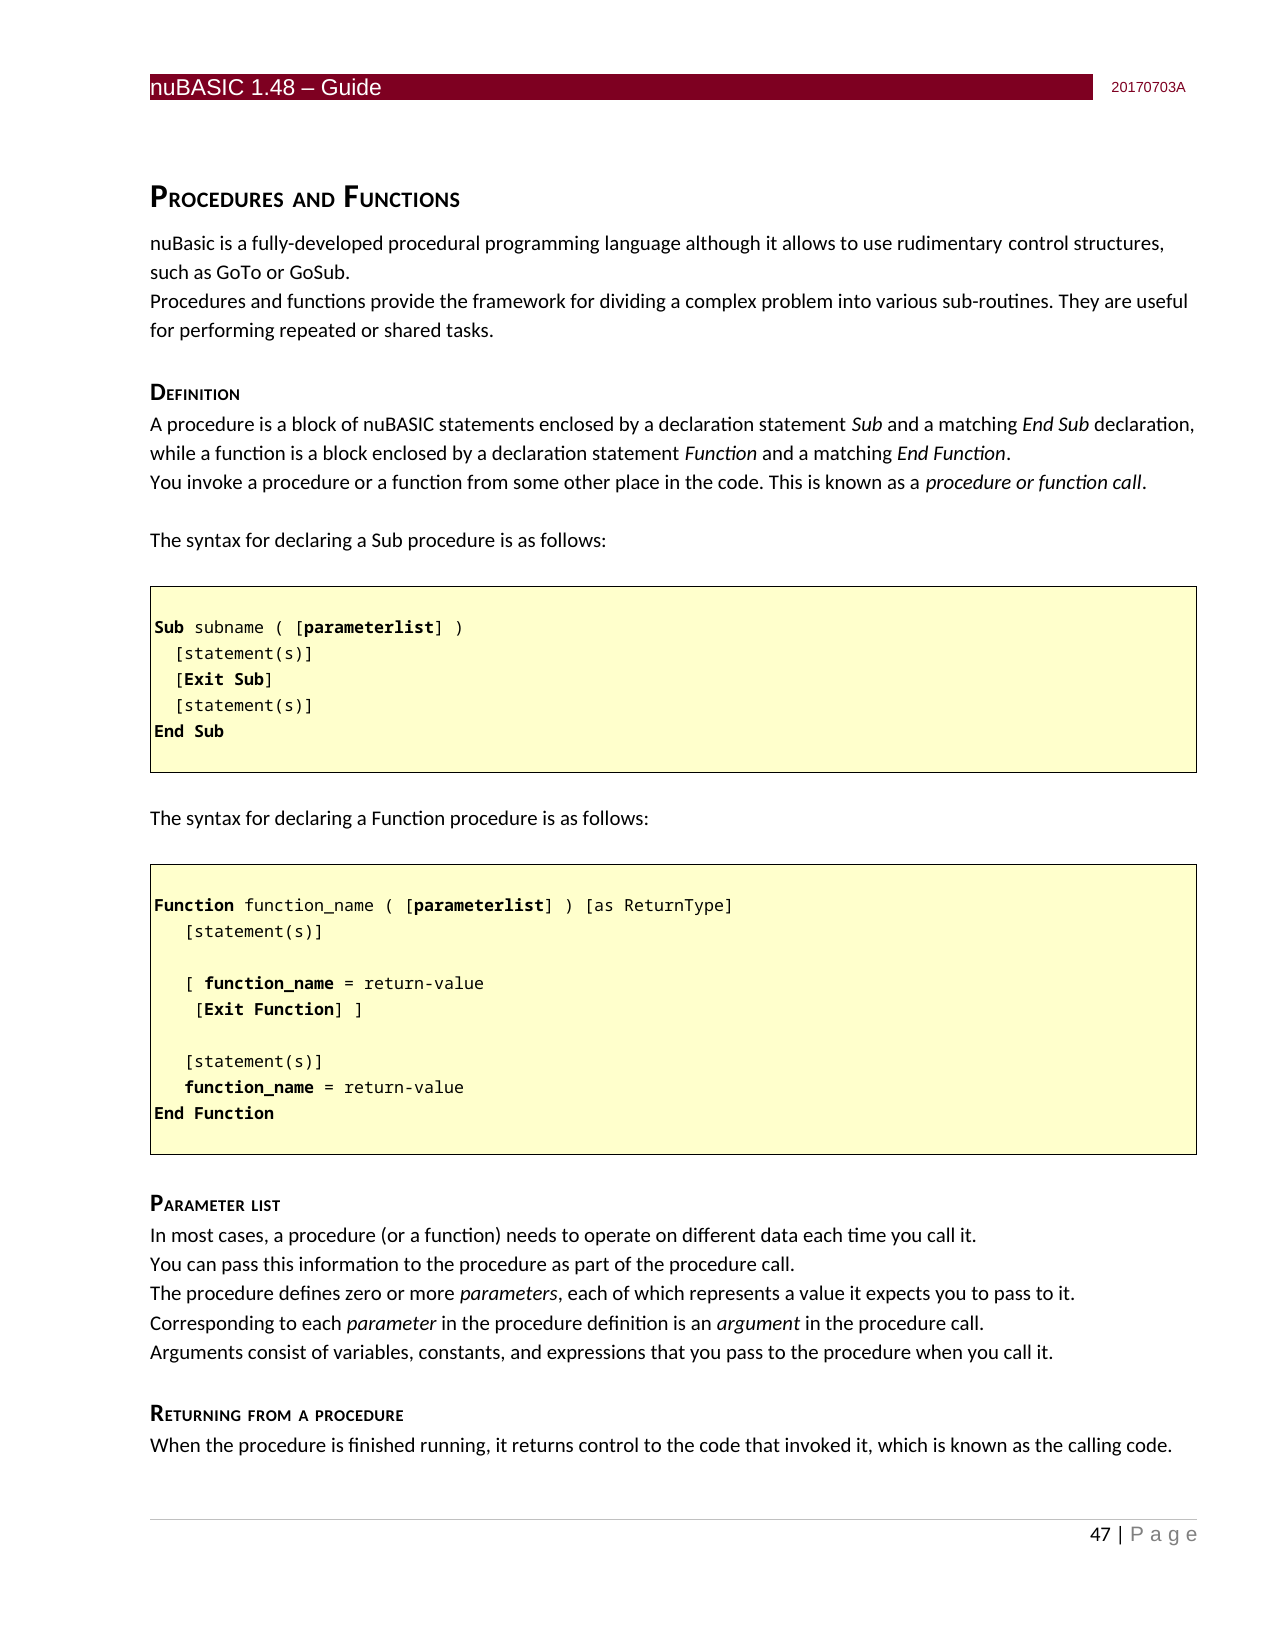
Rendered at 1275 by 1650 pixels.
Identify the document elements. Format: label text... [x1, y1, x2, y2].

list [statement(s)] [151, 1046, 1196, 1072]
list [Exit Function] ] [151, 994, 1196, 1020]
text Procedures and functions provide the framework for dividing a complex problem into various sub-routines. They are useful for performing repeated or shared tasks. [150, 288, 1197, 343]
subtitle Procedures and Functions [150, 175, 1197, 216]
list function_name = return-value [151, 1072, 1196, 1098]
subtitle Returning from a procedure [150, 1397, 1197, 1428]
text You can pass this information to the procedure as part of the procedure call. [150, 1251, 1197, 1277]
text In most cases, a procedure (or a function) needs to operate on different data each time you call it. [150, 1222, 1197, 1248]
list End Function [151, 1098, 1196, 1124]
text nuBasic is a fully-developed procedural programming language although it allows to use rudimentary control structures, such as GoTo or GoSub. [150, 230, 1197, 285]
text Arguments consist of variables, constants, and expressions that you pass to the procedure when you call it. [150, 1339, 1197, 1364]
text The syntax for declaring a Sub procedure is as follows: [150, 528, 1197, 553]
text The syntax for declaring a Function procedure is as follows: [150, 805, 1197, 831]
list [Exit Sub] [151, 664, 1196, 690]
text Corresponding to each parameter in the procedure definition is an argument in the procedure call. [150, 1310, 1197, 1335]
text When the procedure is finished running, it returns control to the code that invoked it, which is known as the calling code. [150, 1432, 1197, 1458]
list [ function_name = return-value [151, 968, 1196, 994]
list [statement(s)] [151, 916, 1196, 942]
list [statement(s)] [151, 690, 1196, 716]
text You invoke a procedure or a function from some other place in the code. This is known as a procedure or function call. [150, 469, 1197, 495]
list Sub subname ( [parameterlist] ) [151, 612, 1196, 638]
text The procedure defines zero or more parameters, each of which represents a value it expects you to pass to it. [150, 1281, 1197, 1306]
list End Sub [151, 716, 1196, 742]
list Function function_name ( [parameterlist] ) [as ReturnType] [151, 890, 1196, 916]
subtitle Parameter list [150, 1187, 1197, 1218]
text A procedure is a block of nuBASIC statements enclosed by a declaration statement Sub and a matching End Sub declaration, while a function is a block enclosed by a declaration statement Function and a matching End Function. [150, 411, 1197, 466]
list [statement(s)] [151, 638, 1196, 664]
subtitle Definition [150, 376, 1197, 406]
